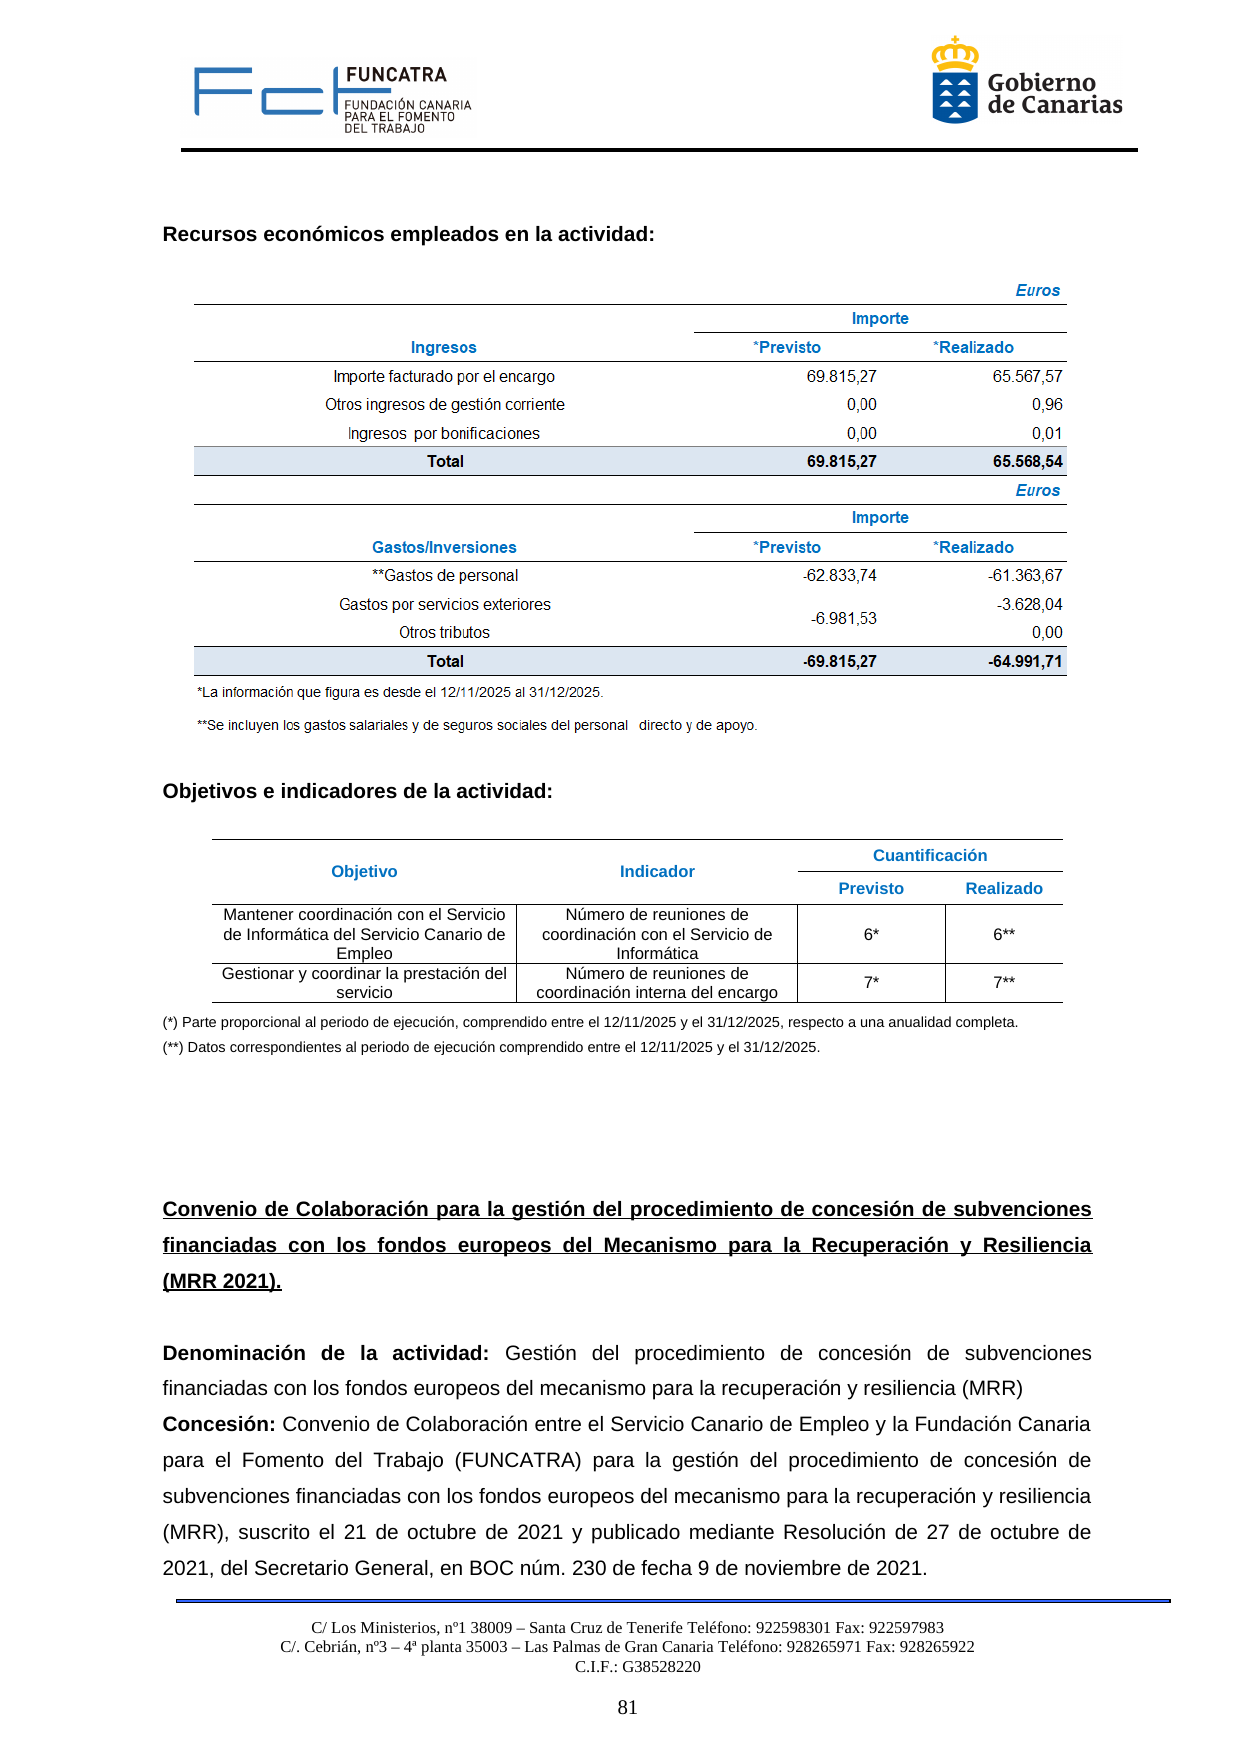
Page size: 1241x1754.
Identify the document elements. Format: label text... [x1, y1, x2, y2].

text financiadas con los fondos europeos del Mecanismo para la Recuperación y Resiliencia [162, 1219, 1093, 1253]
table_cell Número de reuniones de coordinación con el Servicio de Informática [517, 905, 797, 963]
table_cell Mantener coordinación con el Servicio de Informática del Servicio Canario de Empleo [212, 905, 516, 963]
table_cell Previsto [798, 872, 945, 904]
table_cell Gestionar y coordinar la prestación del servicio [212, 964, 516, 1002]
text Denominación de la actividad: Gestión del procedimiento de concesión de subvenciones financiadas con los fondos europeos del mecanismo para la recuperación y resiliencia (MRR) [162, 1340, 1093, 1400]
text Convenio de Colaboración para la gestión del procedimiento de concesión de subvenciones [162, 1197, 1093, 1218]
picture [931, 35, 1123, 124]
table_cell 6* [798, 905, 945, 963]
text (MRR 2021). [162, 1254, 1093, 1292]
text Concesión: Convenio de Colaboración entre el Servicio Canario de Empleo y la Fundación Canaria para el Fomento del Trabajo (FUNCATRA) para la gestión del procedimiento de concesión de subvenciones financiadas con los fondos europeos del mecanismo para la recuperación y resiliencia (MRR), suscrito el 21 de octubre de 2021 y publicado mediante Resolución de 27 de octubre de 2021, del Secretario General, en BOC núm. 230 de fecha 9 de noviembre de 2021. [162, 1412, 1093, 1580]
table_cell 7* [798, 964, 945, 1002]
table_header Objetivo [212, 840, 517, 904]
table_header Cuantificación [798, 840, 1063, 871]
table_header Indicador [517, 840, 797, 904]
text Objetivos e indicadores de la actividad: [162, 778, 1093, 802]
text (**) Datos correspondientes al periodo de ejecución comprendido entre el 12/11/2025 y el 31/12/2025. [162, 1038, 1093, 1055]
text Recursos económicos empleados en la actividad: [162, 222, 1093, 246]
picture [180, 57, 477, 138]
table_cell 7** [946, 964, 1063, 1002]
table_cell 6** [946, 905, 1063, 963]
table_cell Realizado [945, 872, 1063, 904]
table_cell Número de reuniones de coordinación interna del encargo [517, 964, 797, 1002]
picture [180, 269, 1089, 743]
text (*) Parte proporcional al periodo de ejecución, comprendido entre el 12/11/2025 y el 31/12/2025, respecto a una anualidad completa. [162, 1013, 1093, 1030]
